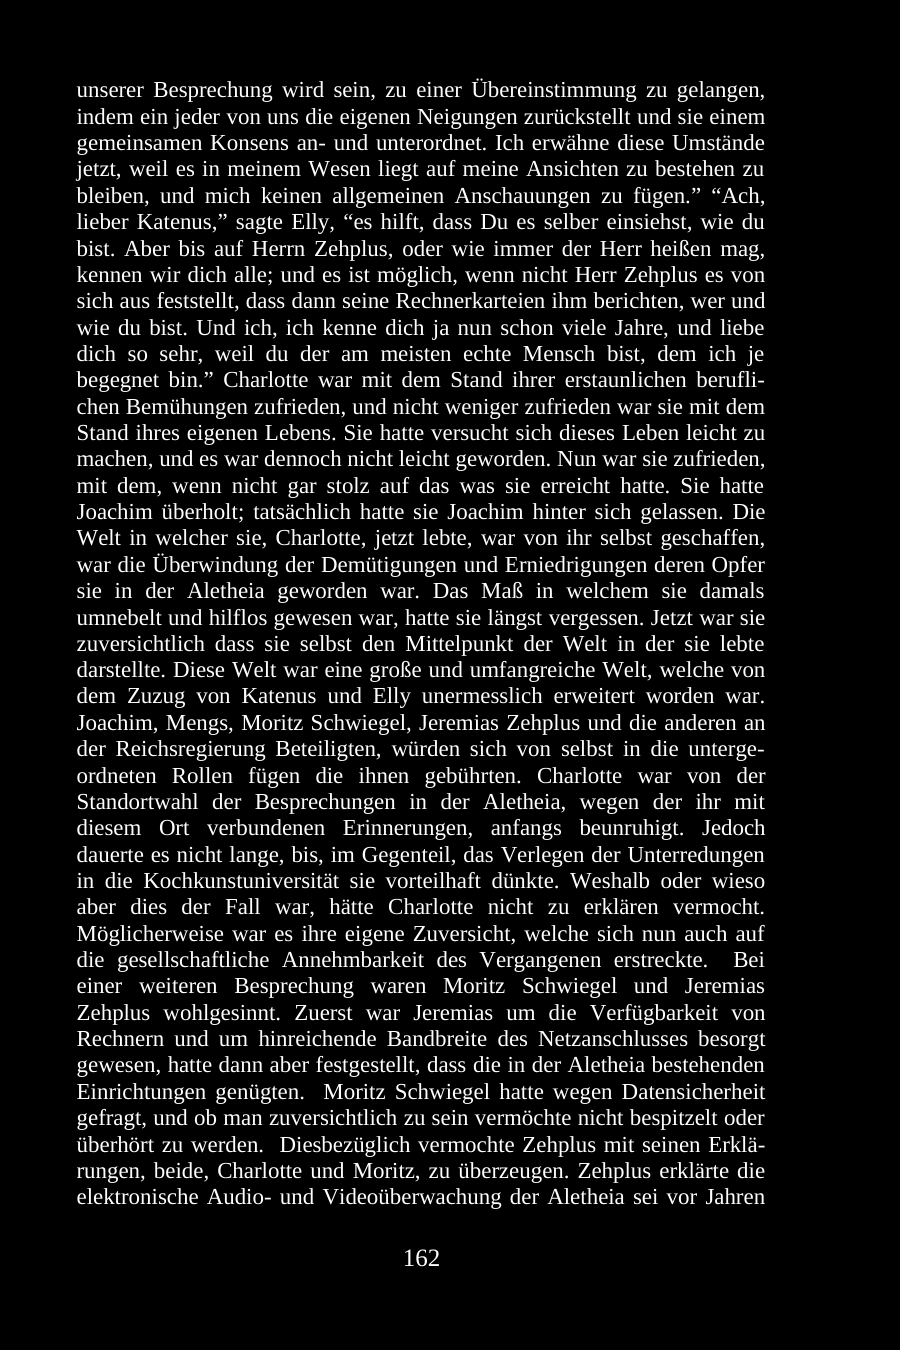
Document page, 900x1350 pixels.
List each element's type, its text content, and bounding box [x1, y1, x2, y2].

text unserer Besprechung wird sein, zu einer Übereinstimmung zu gelangen, indem ein jeder von uns die eigenen Neigungen zurückstellt und sie einem gemeinsamen Konsens an- und unterordnet. Ich erwähne diese Umstände jetzt, weil es in meinem Wesen liegt auf meine Ansichten zu bestehen zu bleiben, und mich keinen allgemeinen Anschauungen zu fügen.” “Ach, lieber Katenus,” sagte Elly, “es hilft, dass Du es selber einsiehst, wie du bist. Aber bis auf Herrn Zehplus, oder wie immer der Herr heißen mag, kennen wir dich alle; und es ist möglich, wenn nicht Herr Zehplus es von sich aus feststellt, dass dann seine Rechnerkarteien ihm berichten, wer und wie du bist. Und ich, ich kenne dich ja nun schon viele Jahre, und liebe dich so sehr, weil du der am meisten echte Mensch bist, dem ich je begegnet bin.” Charlotte war mit dem Stand ihrer erstaunlichen berufli-chen Bemühungen zufrieden, und nicht weniger zufrieden war sie mit dem Stand ihres eigenen Lebens. Sie hatte versucht sich dieses Leben leicht zu machen, und es war dennoch nicht leicht geworden. Nun war sie zufrieden, mit dem, wenn nicht gar stolz auf das was sie erreicht hatte. Sie hatte Joachim überholt; tatsächlich hatte sie Joachim hinter sich gelassen. Die Welt in welcher sie, Charlotte, jetzt lebte, war von ihr selbst geschaffen, war die Überwindung der Demütigungen und Erniedrigungen deren Opfer sie in der Aletheia geworden war. Das Maß in welchem sie damals umnebelt und hilflos gewesen war, hatte sie längst vergessen. Jetzt war sie zuversichtlich dass sie selbst den Mittelpunkt der Welt in der sie lebte darstellte. Diese Welt war eine große und umfangreiche Welt, welche von dem Zuzug von Katenus und Elly unermesslich erweitert worden war. Joachim, Mengs, Moritz Schwiegel, Jeremias Zehplus und die anderen an der Reichsregierung Beteiligten, würden sich von selbst in die unterge-ordneten Rollen fügen die ihnen gebührten. Charlotte war von der Standortwahl der Besprechungen in der Aletheia, wegen der ihr mit diesem Ort verbundenen Erinnerungen, anfangs beunruhigt. Jedoch dauerte es nicht lange, bis, im Gegenteil, das Verlegen der Unterredungen in die Kochkunstuniversität sie vorteilhaft dünkte. Weshalb oder wieso aber dies der Fall war, hätte Charlotte nicht zu erklären vermocht. Möglicherweise war es ihre eigene Zuversicht, welche sich nun auch auf die gesellschaftliche Annehmbarkeit des Vergangenen erstreckte. Bei einer weiteren Besprechung waren Moritz Schwiegel und Jeremias Zehplus wohlgesinnt. Zuerst war Jeremias um die Verfügbarkeit von Rechnern und um hinreichende Bandbreite des Netzanschlusses besorgt gewesen, hatte dann aber festgestellt, dass die in der Aletheia bestehenden Einrichtungen genügten. Moritz Schwiegel hatte wegen Datensicherheit gefragt, und ob man zuversichtlich zu sein vermöchte nicht bespitzelt oder überhört zu werden. Diesbezüglich vermochte Zehplus mit seinen Erklä-rungen, beide, Charlotte und Moritz, zu überzeugen. Zehplus erklärte die elektronische Audio- und Videoüberwachung der Aletheia sei vor Jahren [76, 76, 766, 1210]
